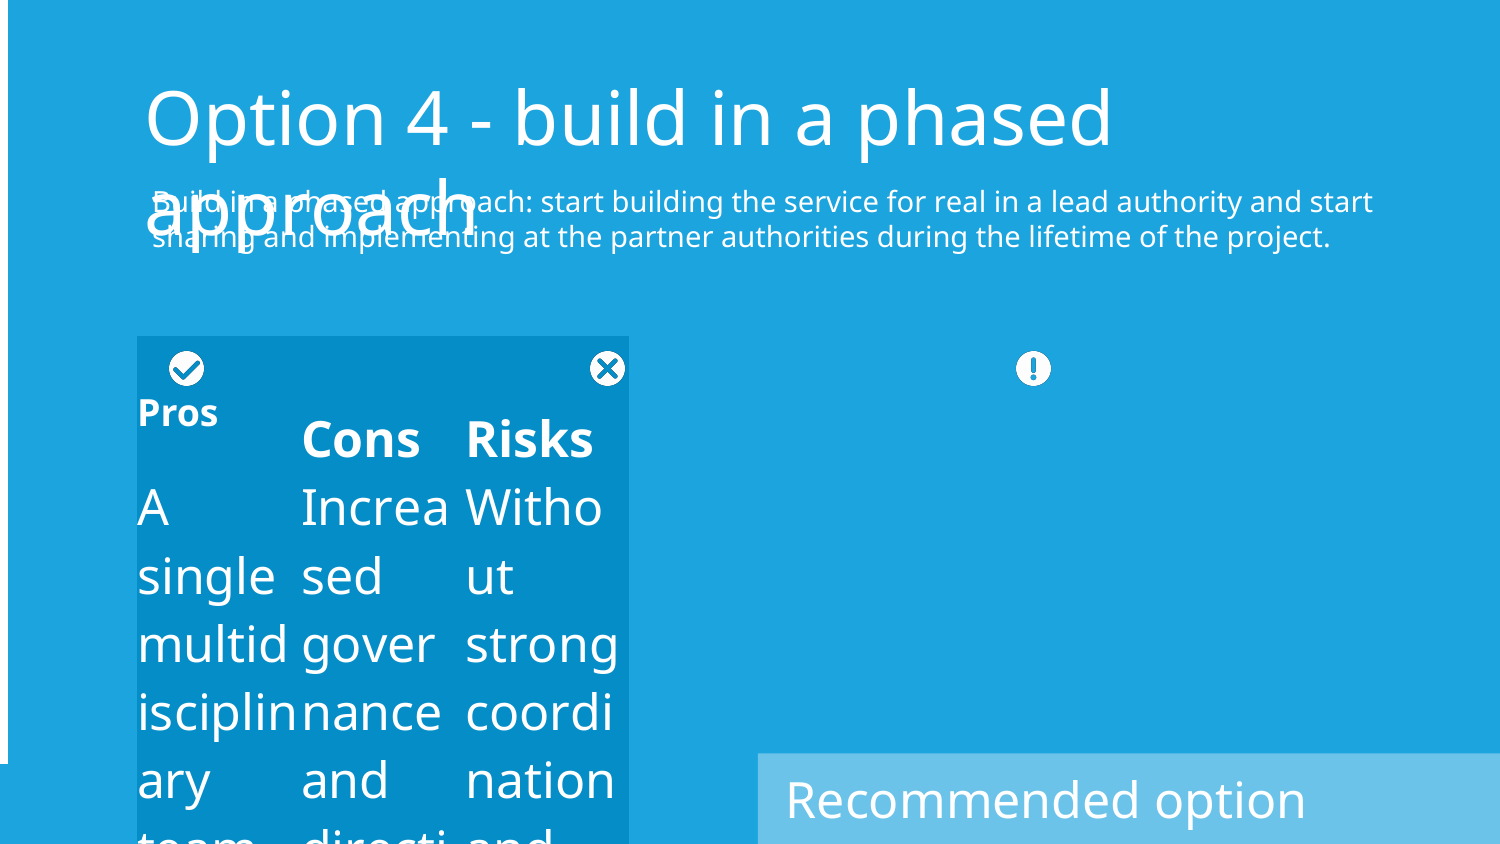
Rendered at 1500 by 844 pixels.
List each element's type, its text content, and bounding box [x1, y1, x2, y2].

text_box Build in a phased approach: start building the service for real in a lead authority and start sharing and implementing at the partner authorities during the lifetime of the project. [137, 181, 1392, 344]
table_cell Without strong coordination and leadership from the lead authority, the partners may not be able to achieve a build. Without development capability in the partner authorities, they may not be able to achieve a build. [465, 472, 629, 844]
table_header Cons [301, 336, 465, 472]
table_cell Increased governance and direction to ensure the success of the co-creation approach. [301, 472, 465, 844]
picture [591, 352, 624, 385]
text_box Option 4 - build in a phased approach [129, 55, 1421, 181]
table_cell A single multidisciplinary team can learn from building, bringing actual value and a new user experience to residents in as short a timescale as possible. A virtual co-creation team can ensure all partners can move ahead at the same pace. [137, 472, 301, 844]
text_box Recommended option [757, 753, 1500, 844]
picture [1008, 343, 1059, 394]
table_header Risks [465, 336, 629, 472]
picture [170, 352, 203, 385]
table_header Pros [137, 336, 301, 472]
